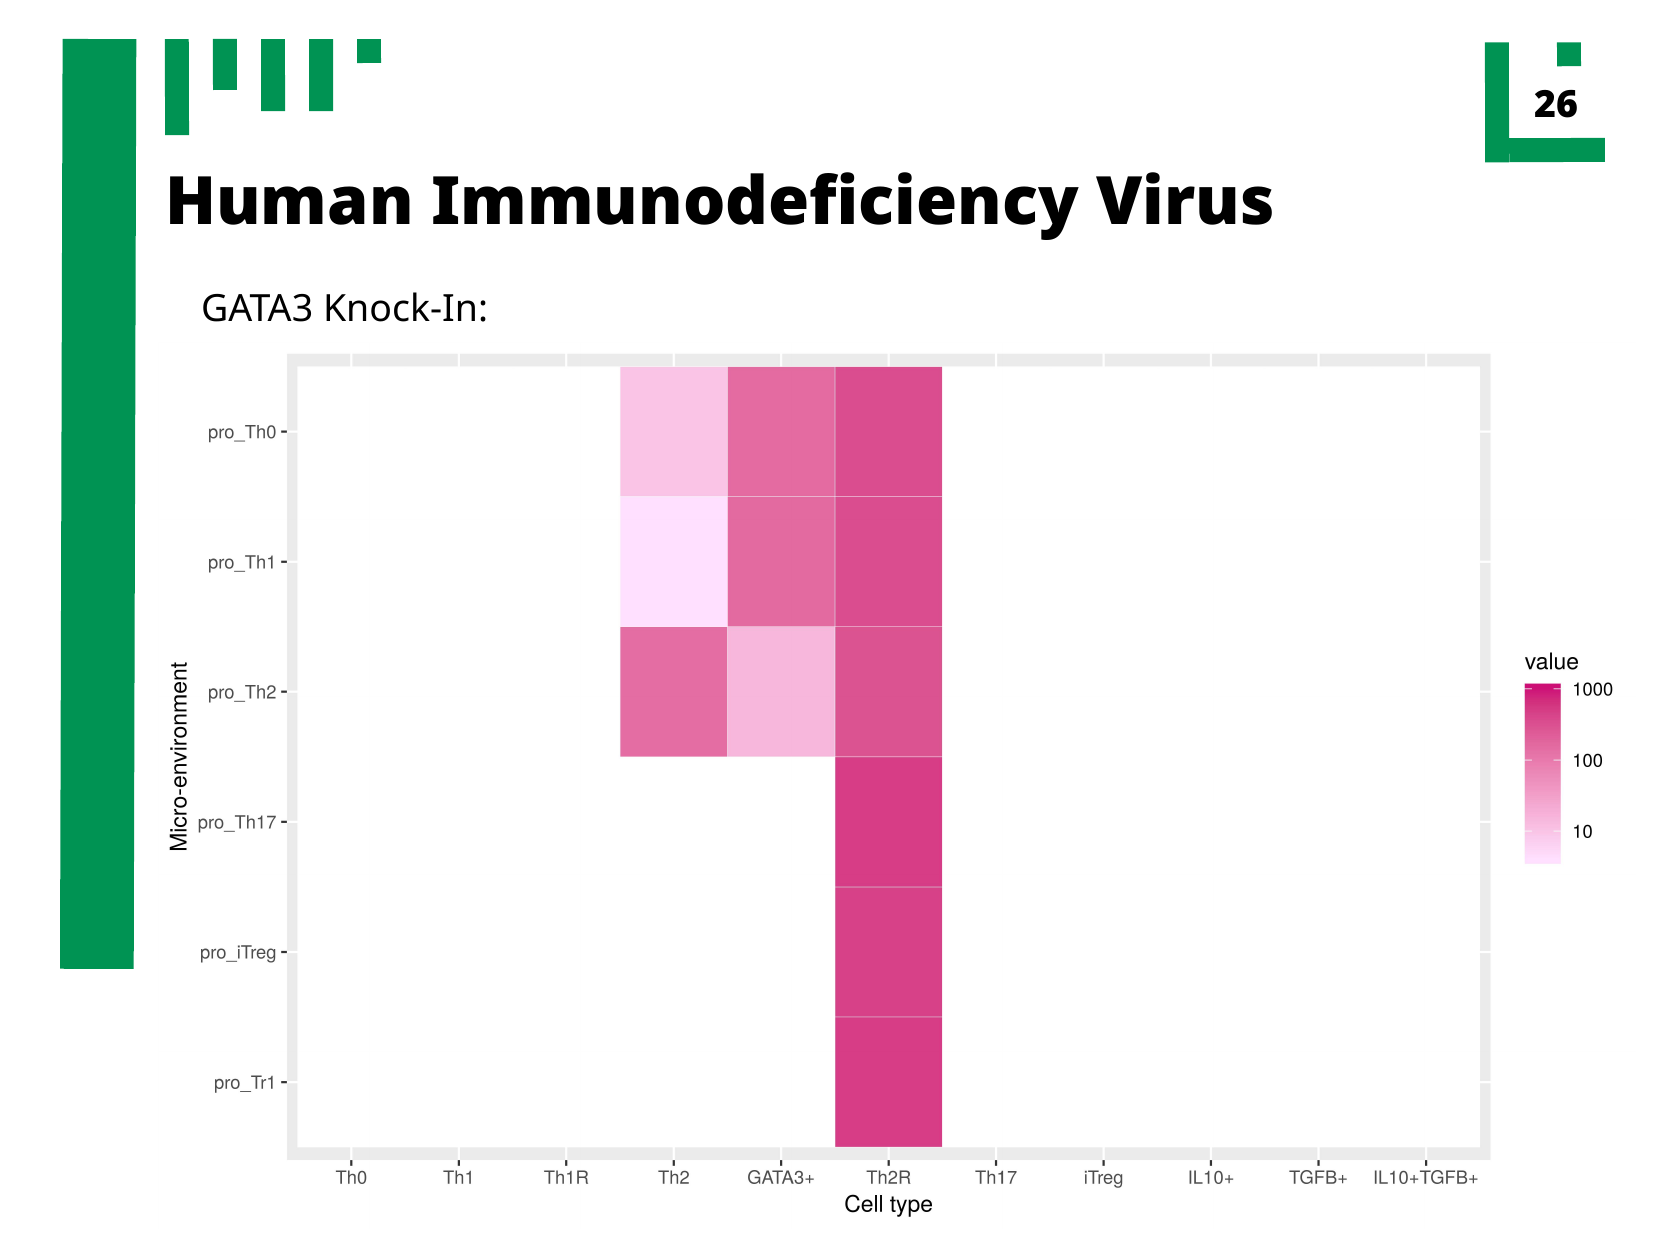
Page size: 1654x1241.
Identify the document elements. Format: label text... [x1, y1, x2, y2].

picture [158, 342, 1636, 1229]
text_box GATA3 Knock-In: [186, 273, 524, 333]
title Human Immunodeficiency Virus [165, 96, 1654, 245]
